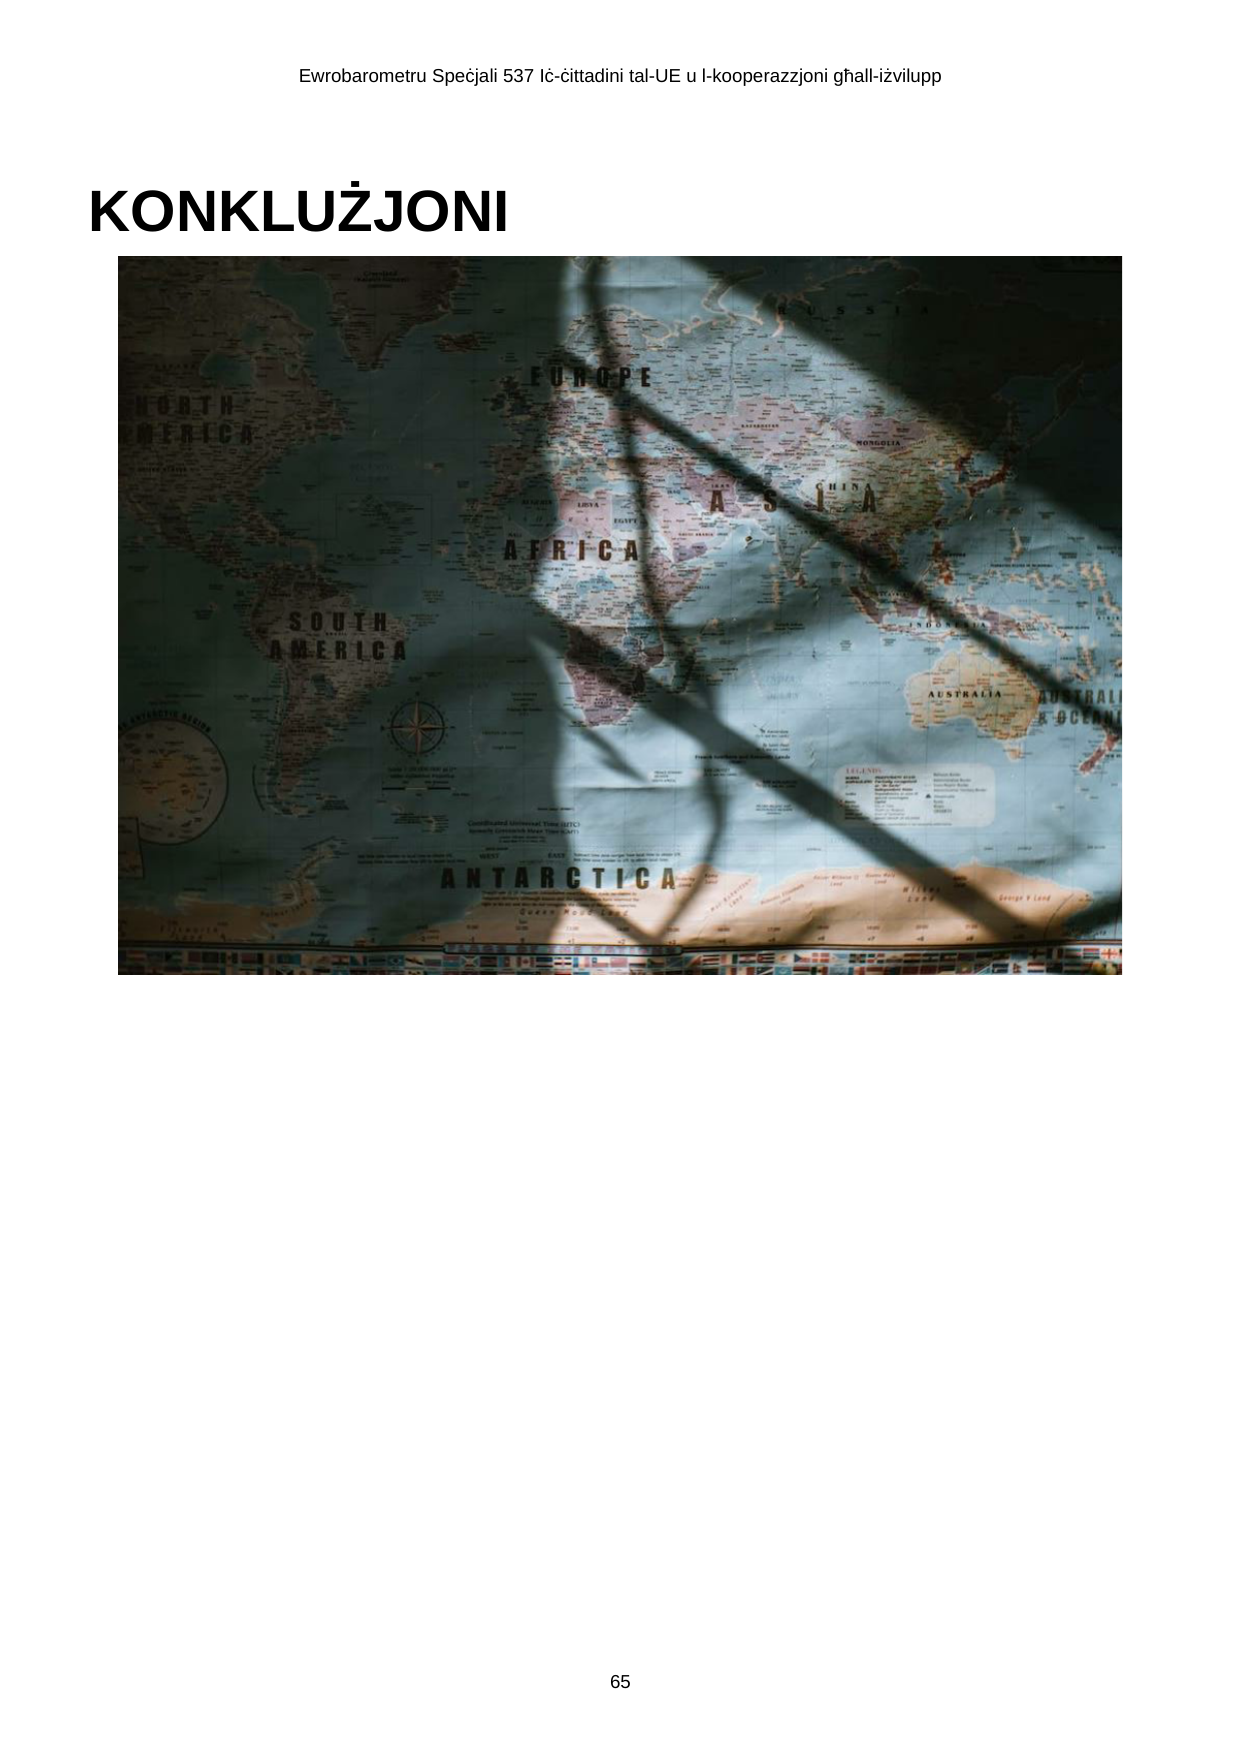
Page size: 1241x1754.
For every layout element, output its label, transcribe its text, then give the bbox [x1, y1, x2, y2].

picture [118, 256, 1123, 975]
subtitle KONKLUŻJONI [88, 176, 1152, 243]
